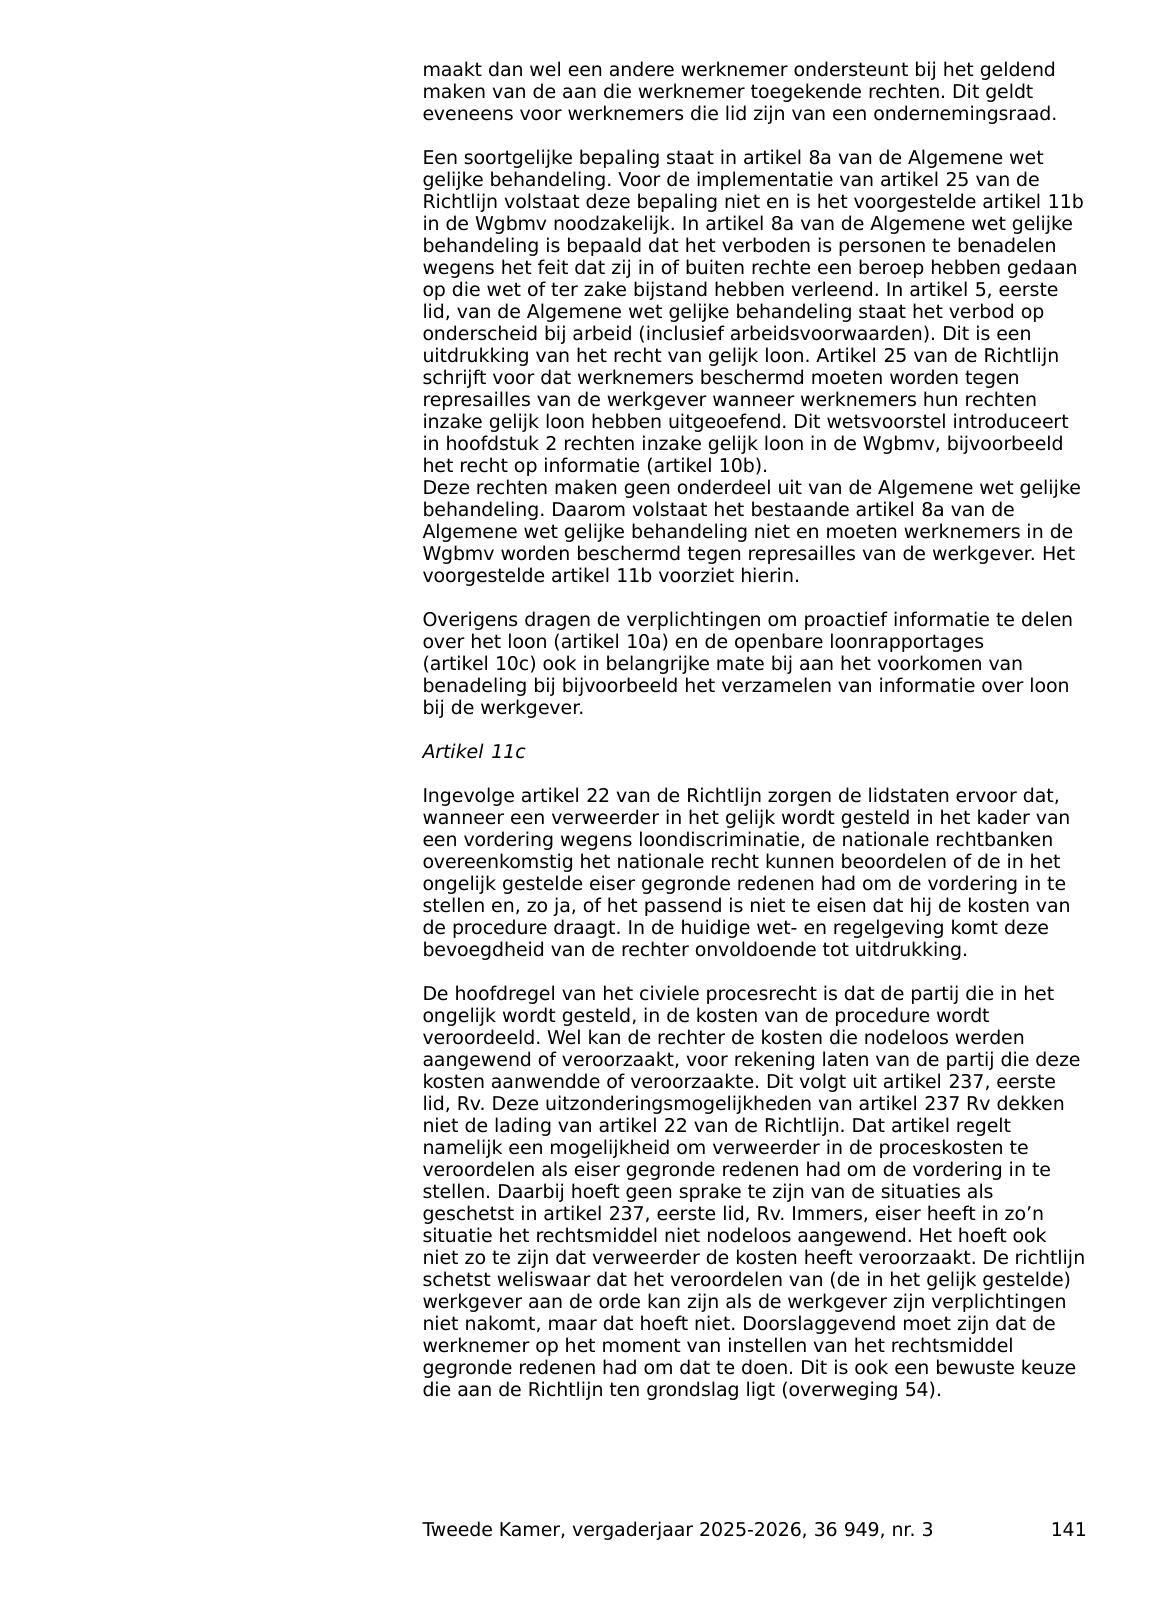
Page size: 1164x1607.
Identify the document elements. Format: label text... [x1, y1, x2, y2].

text Ingevolge artikel 22 van de Richtlijn zorgen de lidstaten ervoor dat, wanneer een verweerder in het gelijk wordt gesteld in het kader van een vordering wegens loondiscriminatie, de nationale rechtbanken overeenkomstig het nationale recht kunnen beoordelen of de in het ongelijk gestelde eiser gegronde redenen had om de vordering in te stellen en, zo ja, of het passend is niet te eisen dat hij de kosten van de procedure draagt. In de huidige wet- en regelgeving komt deze bevoegdheid van de rechter onvoldoende tot uitdrukking. [422, 785, 1087, 961]
subtitle Artikel 11c [422, 741, 1087, 763]
text Deze rechten maken geen onderdeel uit van de Algemene wet gelijke behandeling. Daarom volstaat het bestaande artikel 8a van de Algemene wet gelijke behandeling niet en moeten werknemers in de Wgbmv worden beschermd tegen represailles van de werkgever. Het voorgestelde artikel 11b voorziet hierin. [422, 477, 1087, 587]
text Overigens dragen de verplichtingen om proactief informatie te delen over het loon (artikel 10a) en de openbare loonrapportages (artikel 10c) ook in belangrijke mate bij aan het voorkomen van benadeling bij bijvoorbeeld het verzamelen van informatie over loon bij de werkgever. [422, 609, 1087, 719]
text Een soortgelijke bepaling staat in artikel 8a van de Algemene wet gelijke behandeling. Voor de implementatie van artikel 25 van de Richtlijn volstaat deze bepaling niet en is het voorgestelde artikel 11b in de Wgbmv noodzakelijk. In artikel 8a van de Algemene wet gelijke behandeling is bepaald dat het verboden is personen te benadelen wegens het feit dat zij in of buiten rechte een beroep hebben gedaan op die wet of ter zake bijstand hebben verleend. In artikel 5, eerste lid, van de Algemene wet gelijke behandeling staat het verbod op onderscheid bij arbeid (inclusief arbeidsvoorwaarden). Dit is een uitdrukking van het recht van gelijk loon. Artikel 25 van de Richtlijn schrijft voor dat werknemers beschermd moeten worden tegen represailles van de werkgever wanneer werknemers hun rechten inzake gelijk loon hebben uitgeoefend. Dit wetsvoorstel introduceert in hoofdstuk 2 rechten inzake gelijk loon in de Wgbmv, bijvoorbeeld het recht op informatie (artikel 10b). [422, 147, 1087, 477]
text De hoofdregel van het civiele procesrecht is dat de partij die in het ongelijk wordt gesteld, in de kosten van de procedure wordt veroordeeld. Wel kan de rechter de kosten die nodeloos werden aangewend of veroorzaakt, voor rekening laten van de partij die deze kosten aanwendde of veroorzaakte. Dit volgt uit artikel 237, eerste lid, Rv. Deze uitzonderingsmogelijkheden van artikel 237 Rv dekken niet de lading van artikel 22 van de Richtlijn. Dat artikel regelt namelijk een mogelijkheid om verweerder in de proceskosten te veroordelen als eiser gegronde redenen had om de vordering in te stellen. Daarbij hoeft geen sprake te zijn van de situaties als geschetst in artikel 237, eerste lid, Rv. Immers, eiser heeft in zo’n situatie het rechtsmiddel niet nodeloos aangewend. Het hoeft ook niet zo te zijn dat verweerder de kosten heeft veroorzaakt. De richtlijn schetst weliswaar dat het veroordelen van (de in het gelijk gestelde) werkgever aan de orde kan zijn als de werkgever zijn verplichtingen niet nakomt, maar dat hoeft niet. Doorslaggevend moet zijn dat de werknemer op het moment van instellen van het rechtsmiddel gegronde redenen had om dat te doen. Dit is ook een bewuste keuze die aan de Richtlijn ten grondslag ligt (overweging 54). [422, 983, 1087, 1401]
text maakt dan wel een andere werknemer ondersteunt bij het geldend maken van de aan die werknemer toegekende rechten. Dit geldt eveneens voor werknemers die lid zijn van een ondernemingsraad. [422, 59, 1087, 125]
